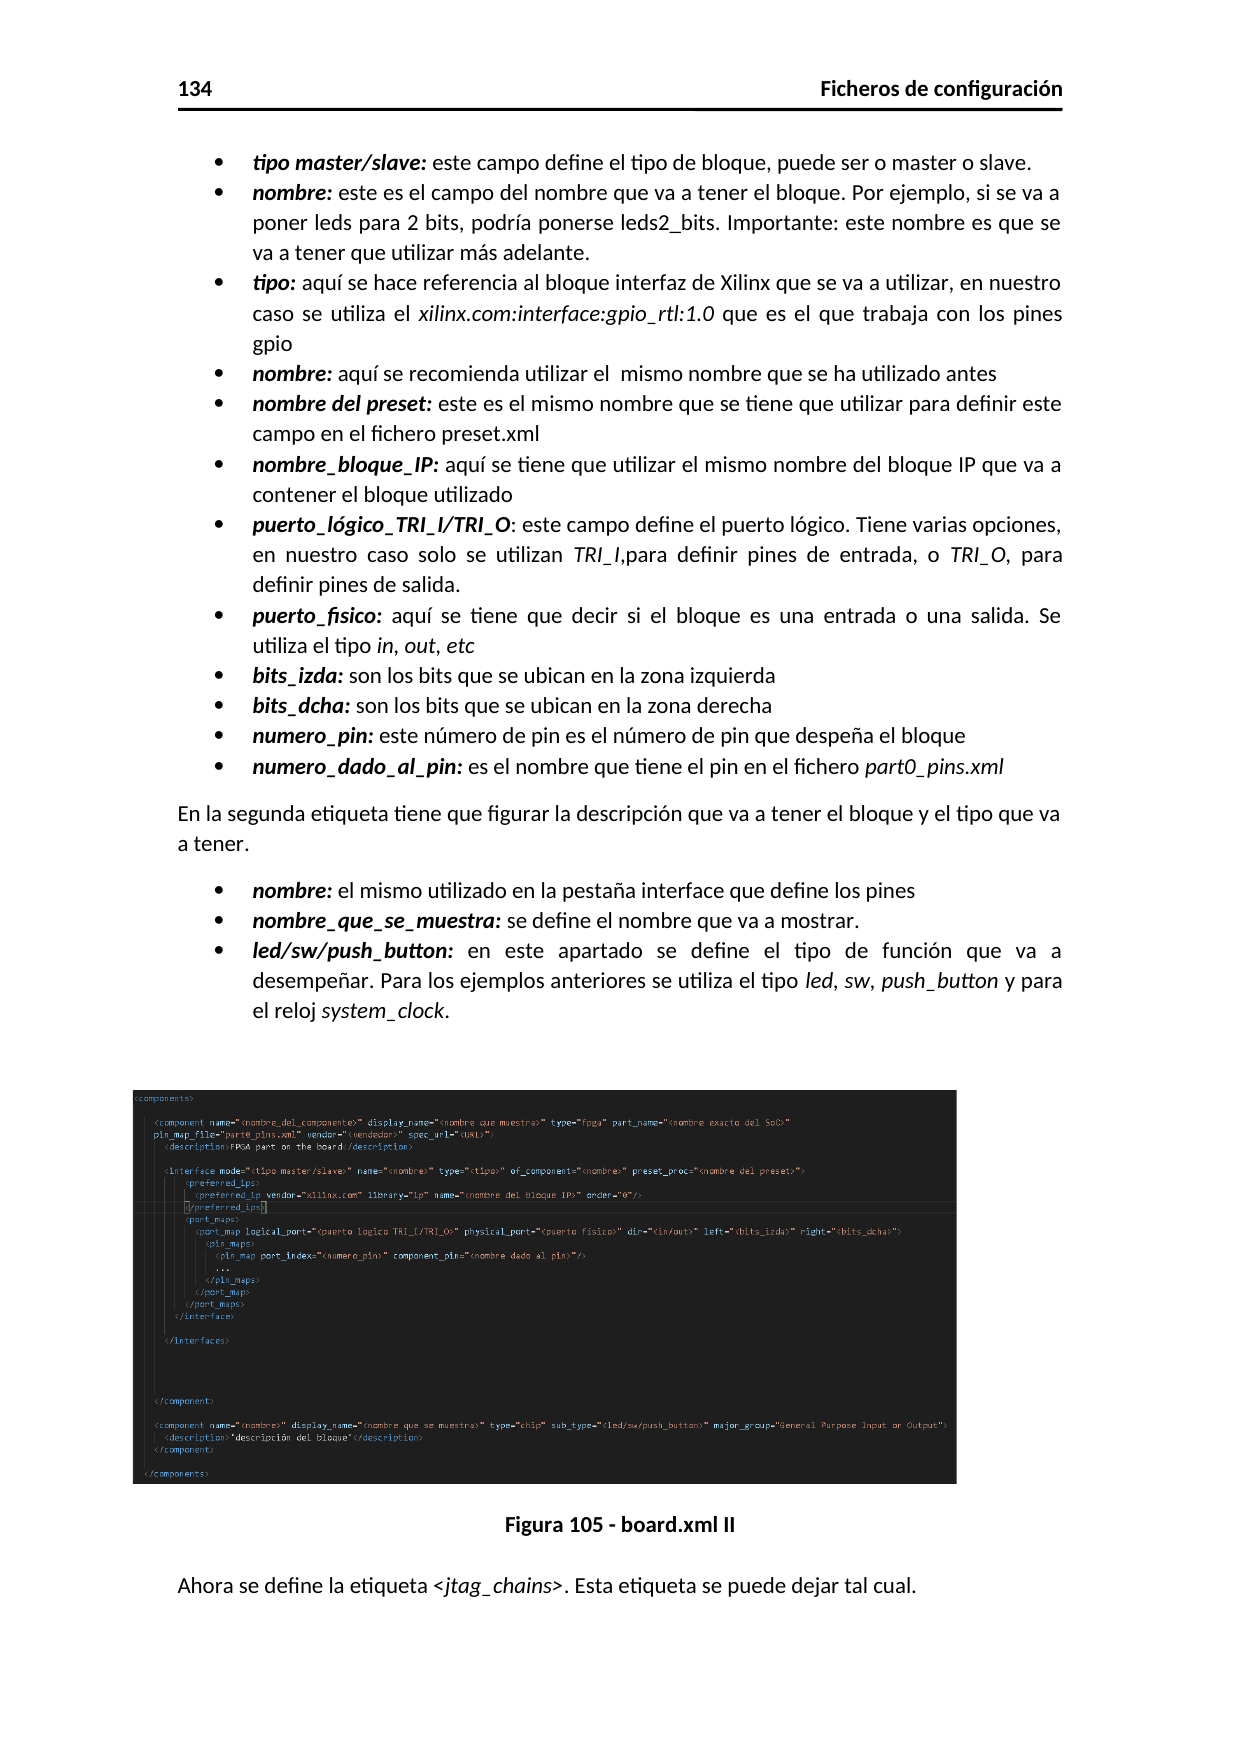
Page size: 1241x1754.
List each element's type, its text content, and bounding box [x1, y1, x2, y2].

list numero_dado_al_pin: es el nombre que tiene el pin en el fichero part0_pins.xml [215, 752, 1063, 780]
list nombre_bloque_IP: aquí se tiene que utilizar el mismo nombre del bloque IP que va a contener el bloque utilizado [215, 450, 1063, 508]
list numero_pin: este número de pin es el número de pin que despeña el bloque [215, 722, 1063, 749]
list led/sw/push_button: en este apartado se define el tipo de función que va a desempeñar. Para los ejemplos anteriores se utiliza el tipo led, sw, push_button y para el reloj system_clock. [215, 936, 1063, 1024]
list nombre: aquí se recomienda utilizar el mismo nombre que se ha utilizado antes [215, 359, 1063, 387]
text En la segunda etiqueta tiene que figurar la descripción que va a tener el bloque y el tipo que va a tener. [177, 799, 1063, 857]
list nombre: el mismo utilizado en la pestaña interface que define los pines [215, 876, 1063, 904]
list puerto_fisico: aquí se tiene que decir si el bloque es una entrada o una salida. Se utiliza el tipo in, out, etc [215, 601, 1063, 659]
text Ahora se define la etiqueta <jtag_chains>. Esta etiqueta se puede dejar tal cual. [177, 1572, 1063, 1600]
list nombre_que_se_muestra: se define el nombre que va a mostrar. [215, 906, 1063, 934]
list nombre del preset: este es el mismo nombre que se tiene que utilizar para definir este campo en el fichero preset.xml [215, 389, 1063, 447]
list nombre: este es el campo del nombre que va a tener el bloque. Por ejemplo, si se va a poner leds para 2 bits, podría ponerse leds2_bits. Importante: este nombre es que se va a tener que utilizar más adelante. [215, 178, 1063, 266]
text Figura 105 - board.xml II [177, 1510, 1063, 1538]
list bits_izda: son los bits que se ubican en la zona izquierda [215, 661, 1063, 689]
list tipo: aquí se hace referencia al bloque interfaz de Xilinx que se va a utilizar, en nuestro caso se utiliza el xilinx.com:interface:gpio_rtl:1.0 que es el que trabaja con los pines gpio [215, 268, 1063, 357]
list tipo master/slave: este campo define el tipo de bloque, puede ser o master o slave. [215, 148, 1063, 176]
list bits_dcha: son los bits que se ubican en la zona derecha [215, 691, 1063, 719]
picture [132, 1090, 957, 1484]
list puerto_lógico_TRI_I/TRI_O: este campo define el puerto lógico. Tiene varias opciones, en nuestro caso solo se utilizan TRI_I,para definir pines de entrada, o TRI_O, para definir pines de salida. [215, 510, 1063, 598]
